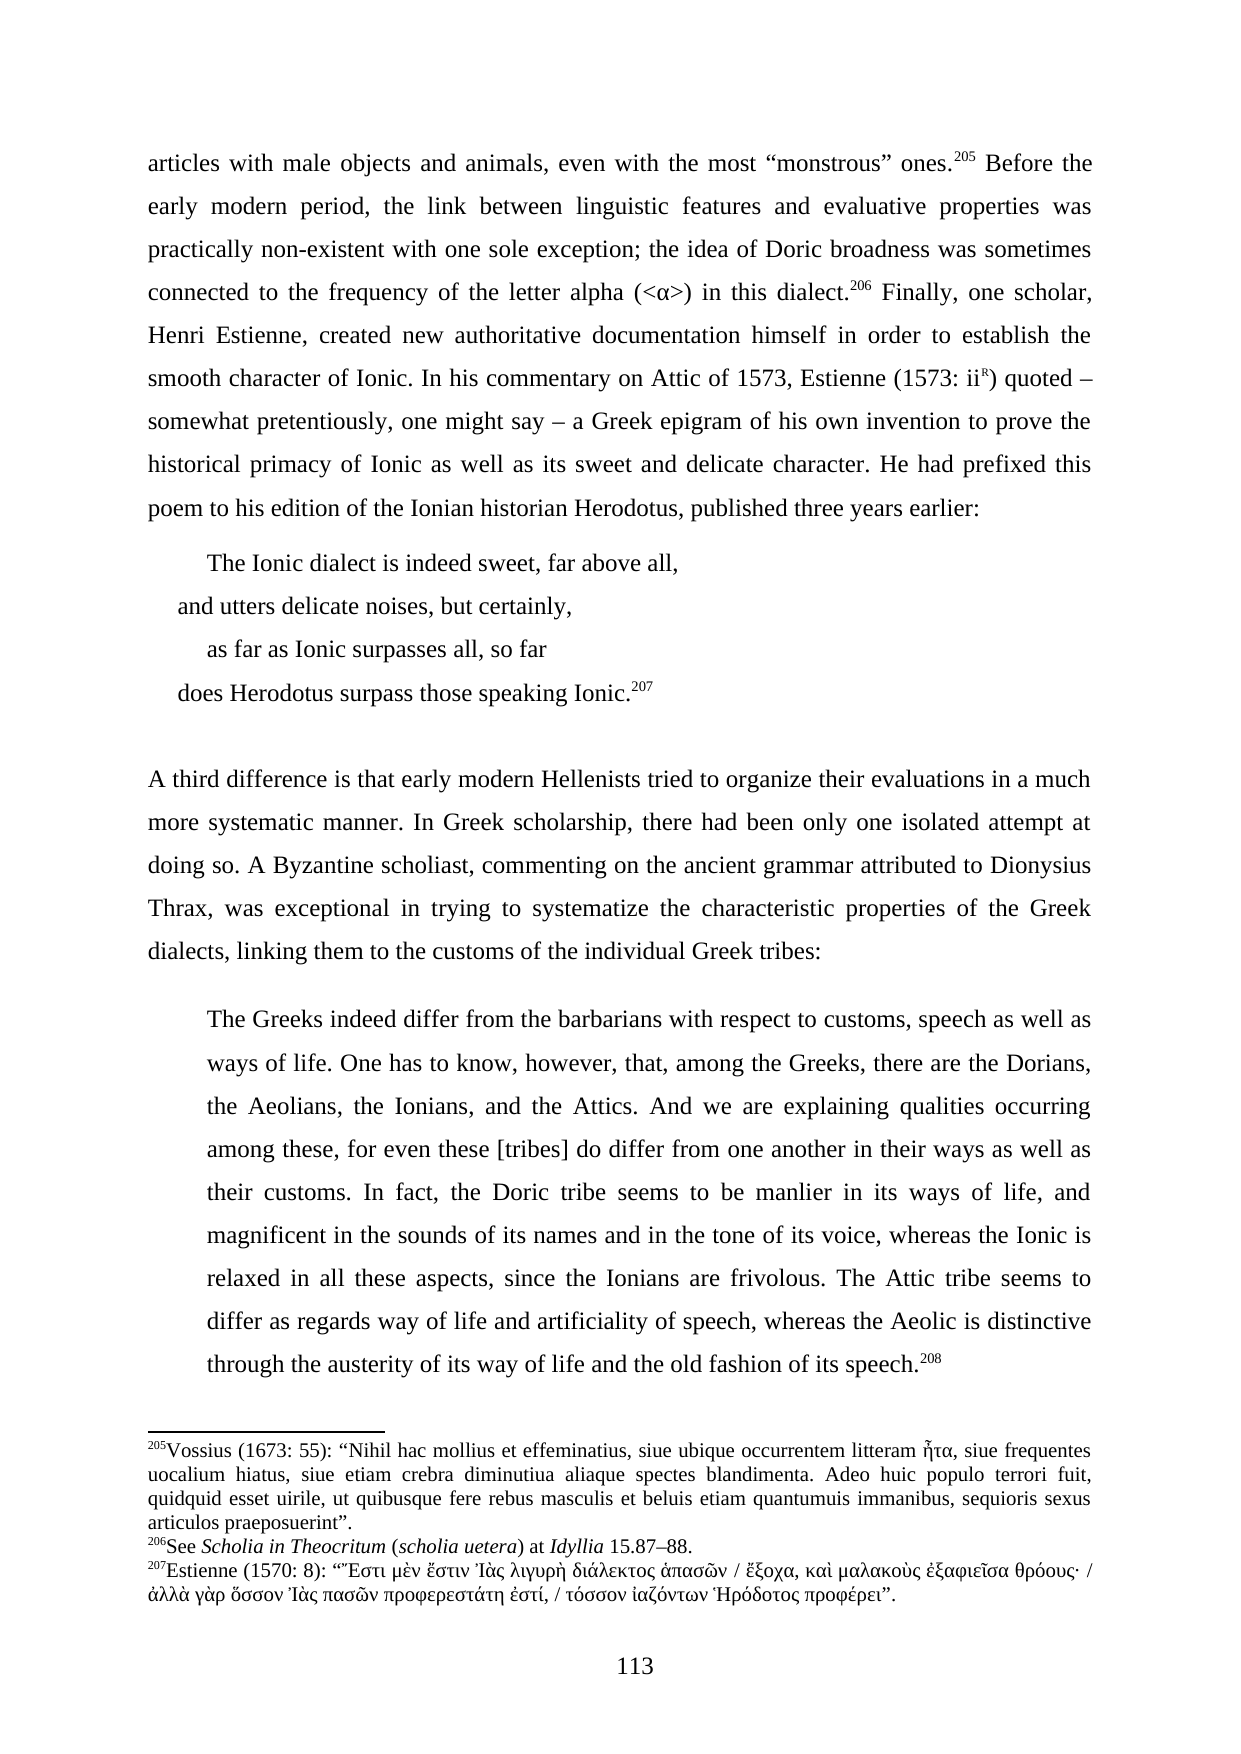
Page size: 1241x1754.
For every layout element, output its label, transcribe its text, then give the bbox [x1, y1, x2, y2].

text The Ionic dialect is indeed sweet, far above all, [207, 548, 1093, 577]
text articles with male objects and animals, even with the most “monstrous” ones. Before the early modern period, the link between linguistic features and evaluative properties was practically non-existent with one sole exception; the idea of Doric broadness was sometimes connected to the frequency of the letter alpha (<α>) in this dialect. Finally, one scholar, Henri Estienne, created new authoritative documentation himself in order to establish the smooth character of Ionic. In his commentary on Attic of 1573, Estienne (1573: iir) quoted – somewhat pretentiously, one might say – a Greek epigram of his own invention to prove the historical primacy of Ionic as well as its sweet and delicate character. He had prefixed this poem to his edition of the Ionian historian Herodotus, published three years earlier: [148, 148, 1093, 521]
text as far as Ionic surpasses all, so far [207, 634, 1093, 663]
text The Greeks indeed differ from the barbarians with respect to customs, speech as well as ways of life. One has to know, however, that, among the Greeks, there are the Dorians, the Aeolians, the Ionians, and the Attics. And we are explaining qualities occurring among these, for even these [tribes] do differ from one another in their ways as well as their customs. In fact, the Doric tribe seems to be manlier in its ways of life, and magnificent in the sounds of its names and in the tone of its voice, whereas the Ionic is relaxed in all these aspects, since the Ionians are frivolous. The Attic tribe seems to differ as regards way of life and artificiality of speech, whereas the Aeolic is distinctive through the austerity of its way of life and the old fashion of its speech. [207, 1004, 1093, 1378]
text Vossius (1673: 55): “Nihil hac mollius et effeminatius, siue ubique occurrentem litteram ἦτα, siue frequentes uocalium hiatus, siue etiam crebra diminutiua aliaque spectes blandimenta. Adeo huic populo terrori fuit, quidquid esset uirile, ut quibusque fere rebus masculis et beluis etiam quantumuis immanibus, sequioris sexus articulos praeposuerint”. [148, 1438, 1093, 1534]
text A third difference is that early modern Hellenists tried to organize their evaluations in a much more systematic manner. In Greek scholarship, there had been only one isolated attempt at doing so. A Byzantine scholiast, commenting on the ancient grammar attributed to Dionysius Thrax, was exceptional in trying to systematize the characteristic properties of the Greek dialects, linking them to the customs of the individual Greek tribes: [148, 764, 1093, 965]
text See Scholia in Theocritum (scholia uetera) at Idyllia 15.87–88. [148, 1534, 1093, 1558]
text Estienne (1570: 8): “Ἔστι μὲν ἔστιν Ἰὰς λιγυρὴ διάλεκτος ἁπασῶν / ἔξοχα, καὶ μαλακοὺς ἐξαφιεῖσα θρόους· / ἀλλὰ γὰρ ὅσσον Ἰὰς πασῶν προφερεστάτη ἐστί, / τόσσον ἰαζόντων Ἡρόδοτος προφέρει”. [148, 1558, 1093, 1606]
text and utters delicate noises, but certainly, [148, 591, 1093, 620]
text does Herodotus surpass those speaking Ionic. [148, 678, 1093, 706]
